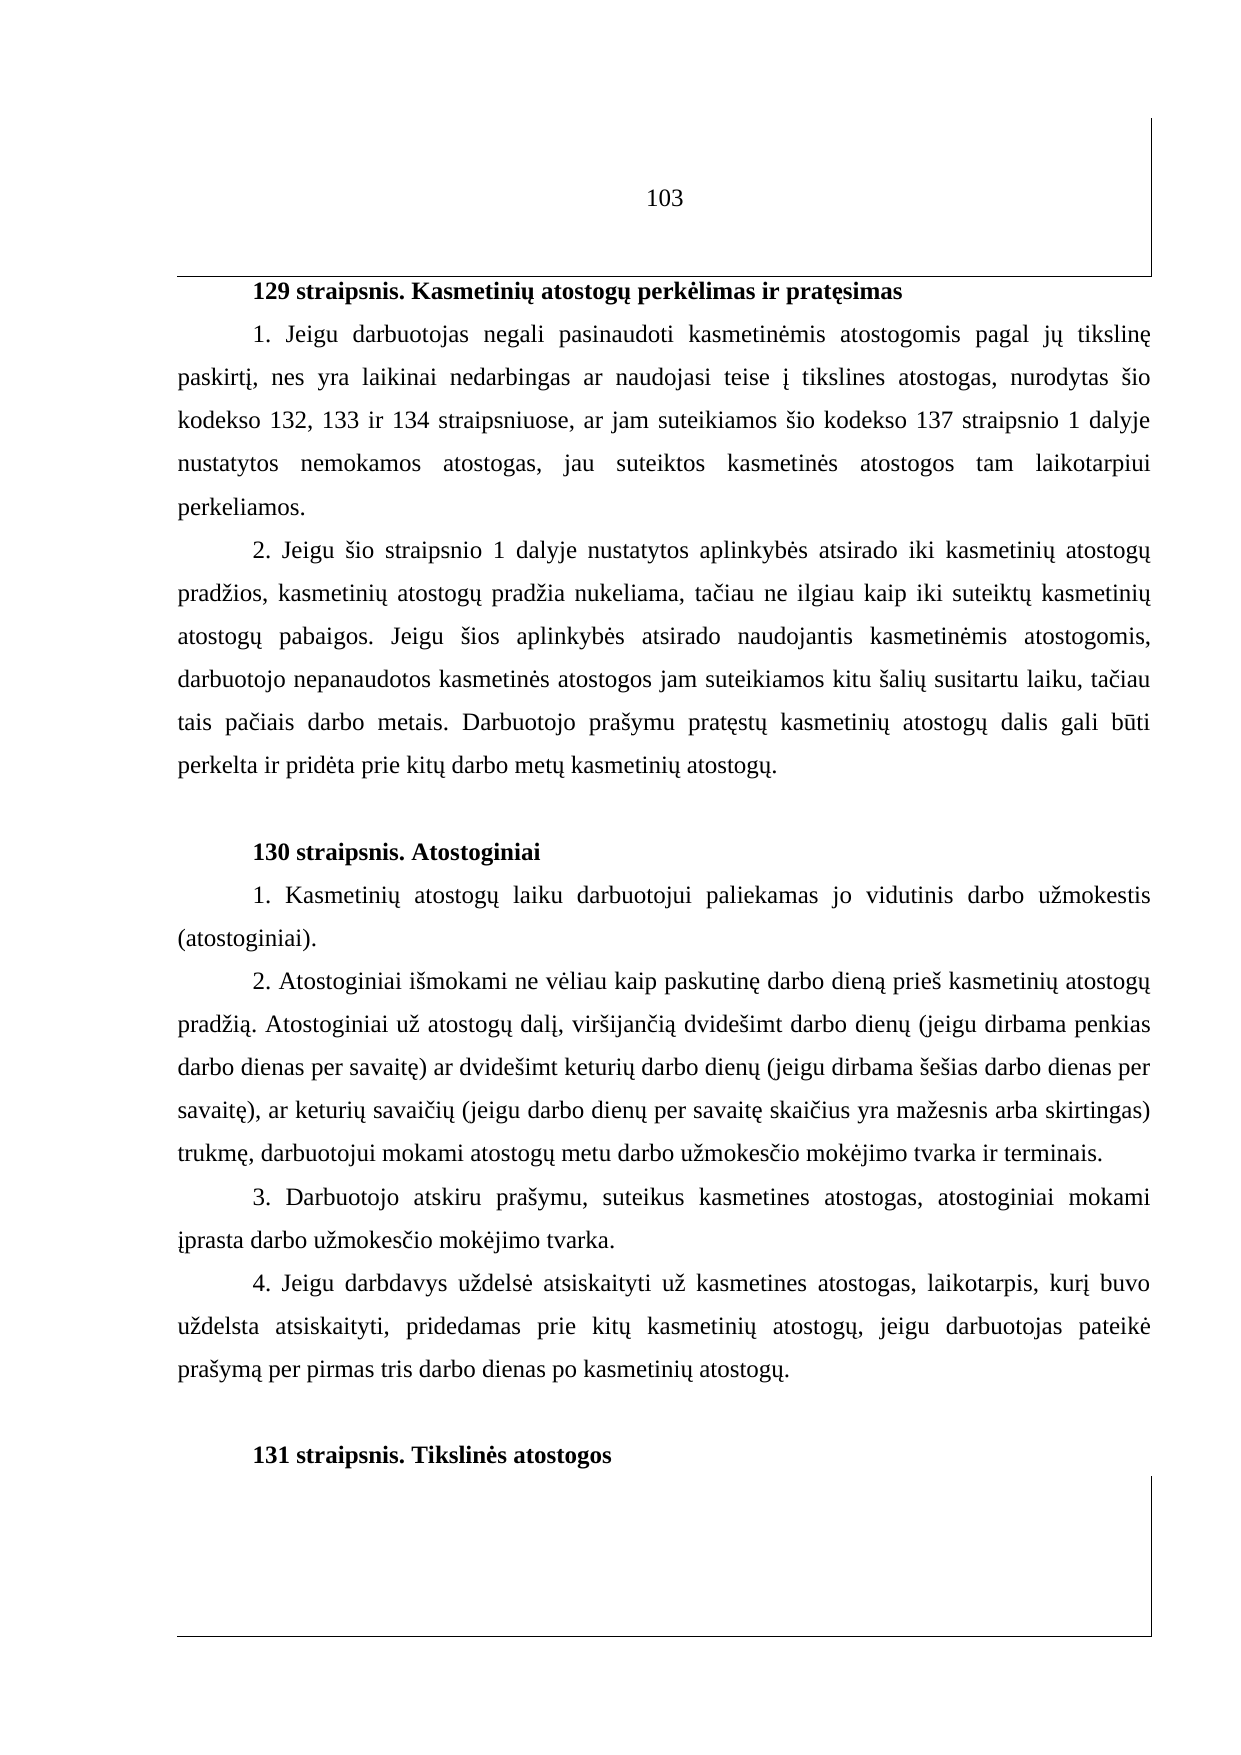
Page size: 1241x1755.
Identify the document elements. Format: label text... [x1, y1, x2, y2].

text 3. Darbuotojo atskiru prašymu, suteikus kasmetines atostogas, atostoginiai mokami įprasta darbo užmokesčio mokėjimo tvarka. [177, 1182, 1152, 1253]
subtitle 130 straipsnis. Atostoginiai [177, 837, 1152, 865]
text 4. Jeigu darbdavys uždelsė atsiskaityti už kasmetines atostogas, laikotarpis, kurį buvo uždelsta atsiskaityti, pridedamas prie kitų kasmetinių atostogų, jeigu darbuotojas pateikė prašymą per pirmas tris darbo dienas po kasmetinių atostogų. [177, 1268, 1152, 1383]
text 2. Jeigu šio straipsnio 1 dalyje nustatytos aplinkybės atsirado iki kasmetinių atostogų pradžios, kasmetinių atostogų pradžia nukeliama, tačiau ne ilgiau kaip iki suteiktų kasmetinių atostogų pabaigos. Jeigu šios aplinkybės atsirado naudojantis kasmetinėmis atostogomis, darbuotojo nepanaudotos kasmetinės atostogos jam suteikiamos kitu šalių susitartu laiku, tačiau tais pačiais darbo metais. Darbuotojo prašymu pratęstų kasmetinių atostogų dalis gali būti perkelta ir pridėta prie kitų darbo metų kasmetinių atostogų. [177, 535, 1152, 779]
subtitle 129 straipsnis. Kasmetinių atostogų perkėlimas ir pratęsimas [177, 276, 1152, 305]
subtitle 131 straipsnis. Tikslinės atostogos [177, 1440, 1152, 1469]
text 1. Kasmetinių atostogų laiku darbuotojui paliekamas jo vidutinis darbo užmokestis (atostoginiai). [177, 880, 1152, 952]
text 1. Jeigu darbuotojas negali pasinaudoti kasmetinėmis atostogomis pagal jų tikslinę paskirtį, nes yra laikinai nedarbingas ar naudojasi teise į tikslines atostogas, nurodytas šio kodekso 132, 133 ir 134 straipsniuose, ar jam suteikiamos šio kodekso 137 straipsnio 1 dalyje nustatytos nemokamos atostogas, jau suteiktos kasmetinės atostogos tam laikotarpiui perkeliamos. [177, 319, 1152, 520]
text 2. Atostoginiai išmokami ne vėliau kaip paskutinę darbo dieną prieš kasmetinių atostogų pradžią. Atostoginiai už atostogų dalį, viršijančią dvidešimt darbo dienų (jeigu dirbama penkias darbo dienas per savaitę) ar dvidešimt keturių darbo dienų (jeigu dirbama šešias darbo dienas per savaitę), ar keturių savaičių (jeigu darbo dienų per savaitę skaičius yra mažesnis arba skirtingas) trukmę, darbuotojui mokami atostogų metu darbo užmokesčio mokėjimo tvarka ir terminais. [177, 966, 1152, 1167]
